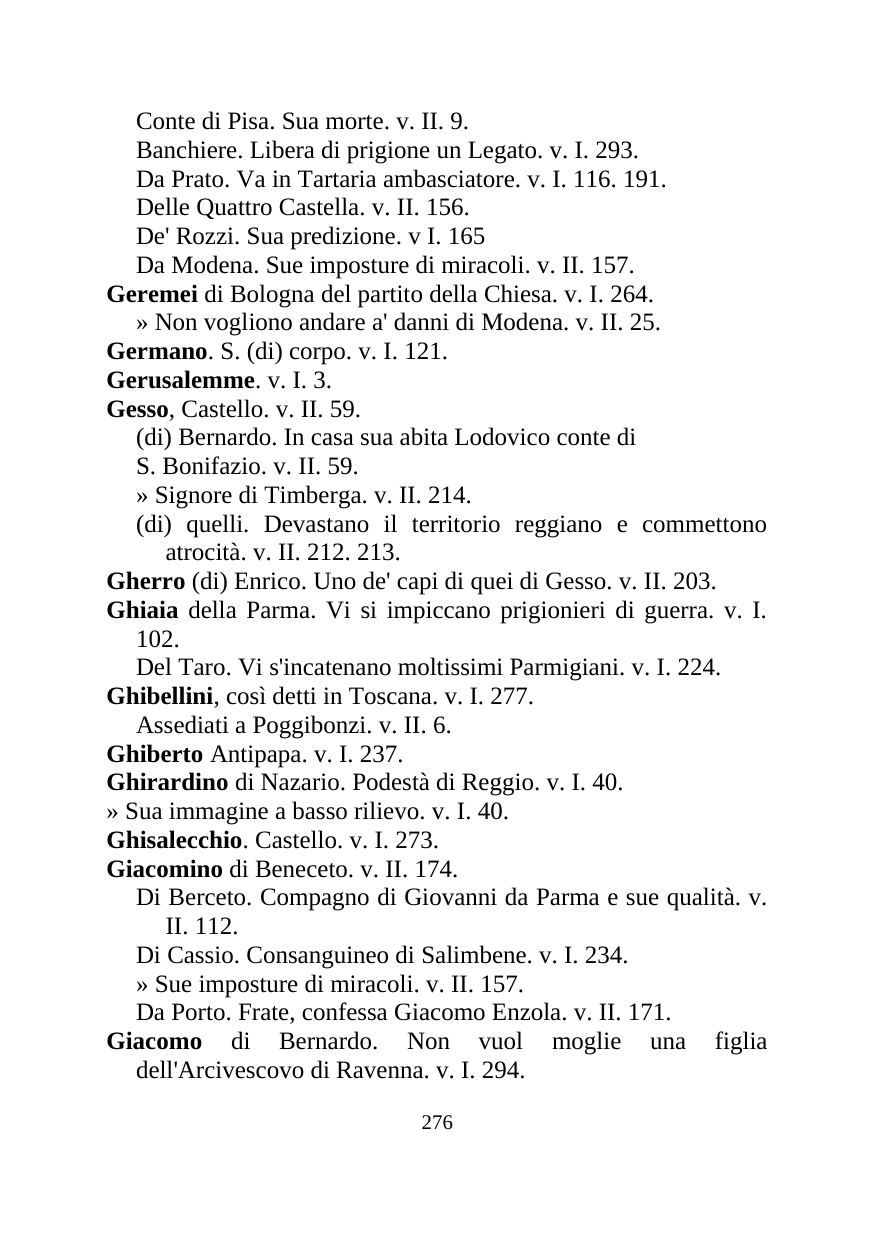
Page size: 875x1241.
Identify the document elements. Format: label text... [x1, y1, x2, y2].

text Di Berceto. Compagno di Giovanni da Parma e sue qualità. v. II. 112. [136, 882, 768, 940]
text » Non vogliono andare a' danni di Modena. v. II. 25. [136, 307, 768, 336]
text Assediati a Poggibonzi. v. II. 6. [136, 710, 768, 739]
text » Sua immagine a basso rilievo. v. I. 40. [106, 796, 768, 825]
text Germano. S. (di) corpo. v. I. 121. [106, 336, 768, 365]
text Geremei di Bologna del partito della Chiesa. v. I. 264. [106, 279, 768, 307]
text (di) quelli. Devastano il territorio reggiano e commettono atrocità. v. II. 212. 213. [136, 509, 768, 566]
text Ghibellini, così detti in Toscana. v. I. 277. [106, 681, 768, 710]
text Giacomino di Beneceto. v. II. 174. [106, 854, 768, 882]
text (di) Bernardo. In casa sua abita Lodovico conte di [136, 422, 768, 451]
text Del Taro. Vi s'incatenano moltissimi Parmigiani. v. I. 224. [136, 652, 768, 681]
text Gherro (di) Enrico. Uno de' capi di quei di Gesso. v. II. 203. [106, 566, 768, 595]
text Da Prato. Va in Tartaria ambasciatore. v. I. 116. 191. [136, 164, 768, 192]
text Ghisalecchio. Castello. v. I. 273. [106, 825, 768, 854]
text S. Bonifazio. v. II. 59. [136, 451, 768, 480]
text Ghirardino di Nazario. Podestà di Reggio. v. I. 40. [106, 767, 768, 796]
text Giacomo di Bernardo. Non vuol moglie una figlia dell'Arcivescovo di Ravenna. v. I. 294. [106, 1026, 768, 1084]
text » Signore di Timberga. v. II. 214. [136, 480, 768, 509]
text Ghiaia della Parma. Vi si impiccano prigionieri di guerra. v. I. 102. [106, 595, 768, 652]
text Di Cassio. Consanguineo di Salimbene. v. I. 234. [136, 940, 768, 969]
text Delle Quattro Castella. v. II. 156. [136, 192, 768, 221]
text Gerusalemme. v. I. 3. [106, 365, 768, 394]
text Conte di Pisa. Sua morte. v. II. 9. [136, 106, 768, 135]
text Ghiberto Antipapa. v. I. 237. [106, 739, 768, 767]
text Da Modena. Sue imposture di miracoli. v. II. 157. [136, 250, 768, 279]
text » Sue imposture di miracoli. v. II. 157. [136, 969, 768, 997]
text Gesso, Castello. v. II. 59. [106, 394, 768, 422]
text Da Porto. Frate, confessa Giacomo Enzola. v. II. 171. [136, 997, 768, 1026]
text Banchiere. Libera di prigione un Legato. v. I. 293. [136, 135, 768, 164]
text De' Rozzi. Sua predizione. v I. 165 [136, 221, 768, 250]
